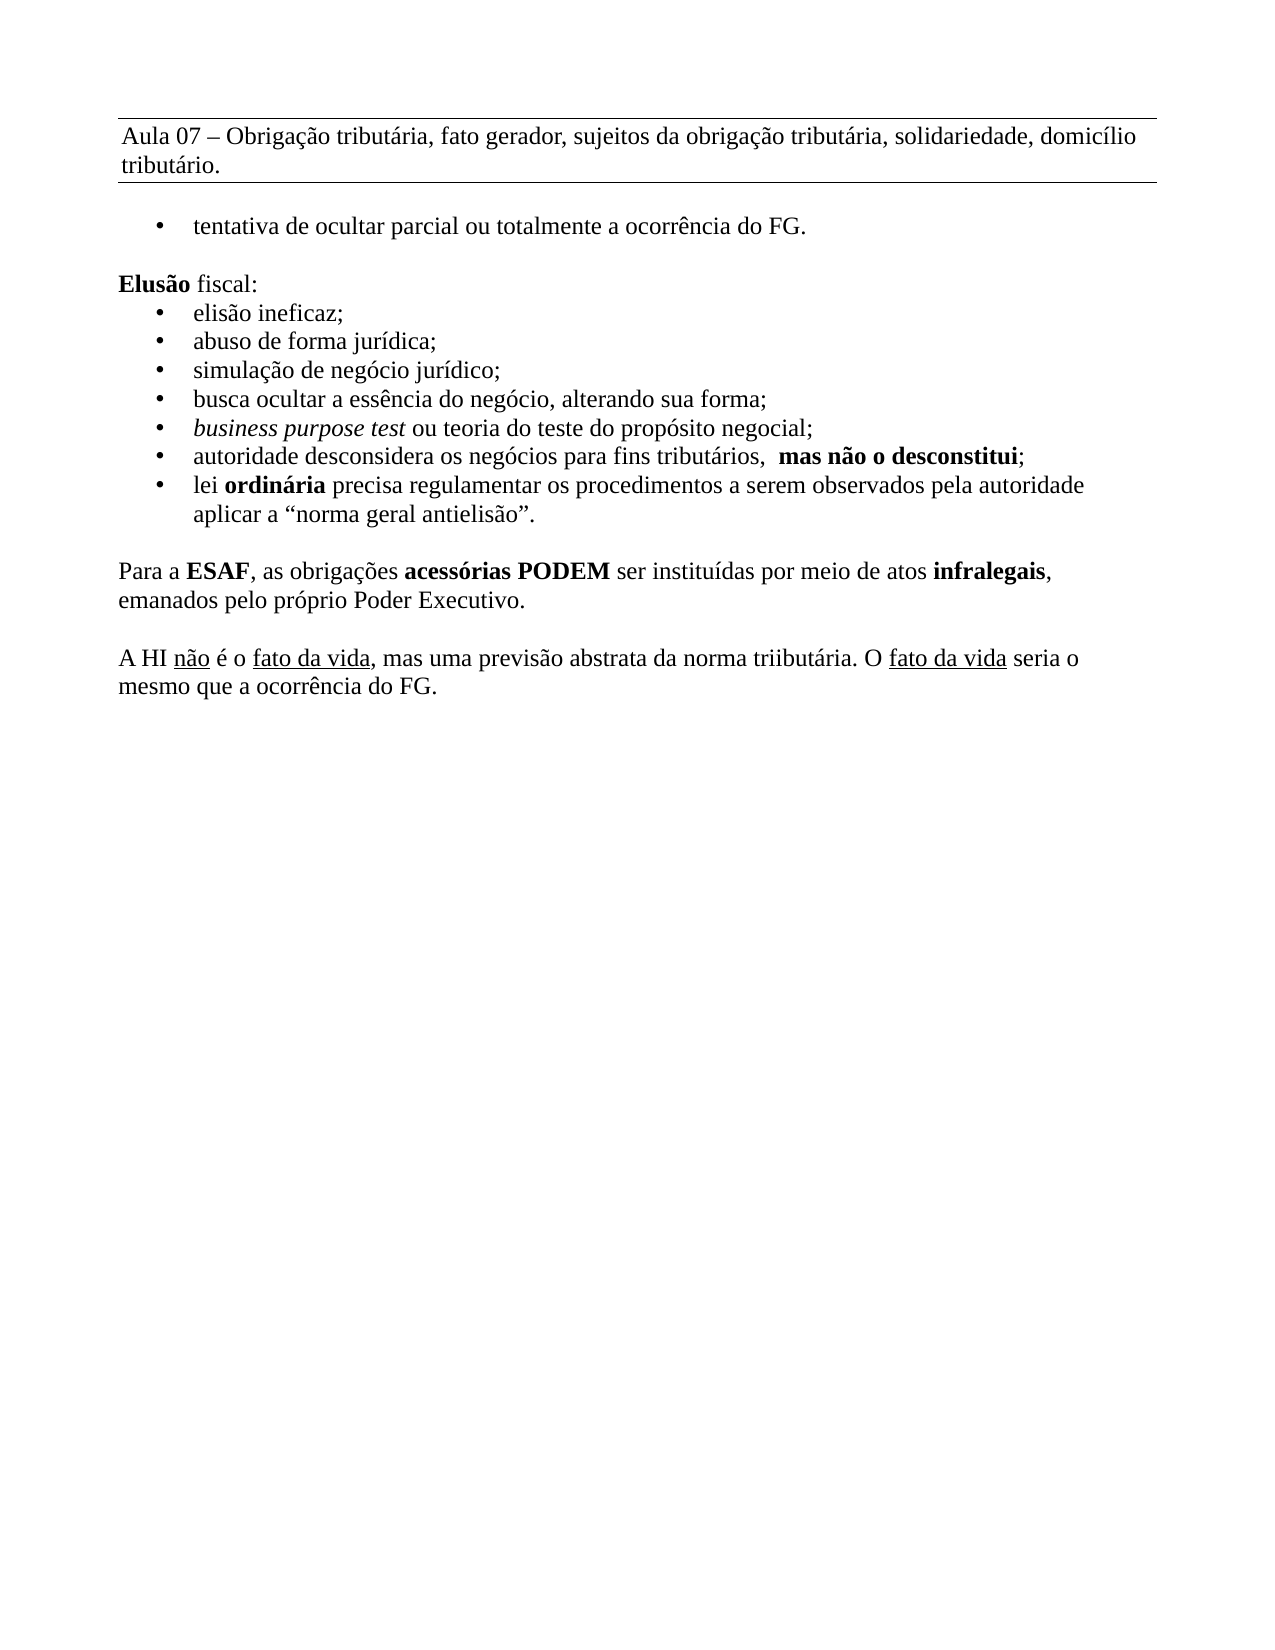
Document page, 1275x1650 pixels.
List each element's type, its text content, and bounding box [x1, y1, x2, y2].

list autoridade desconsidera os negócios para fins tributários, mas não o desconstitui; [156, 441, 1157, 470]
list elisão ineficaz; [156, 298, 1157, 326]
list lei ordinária precisa regulamentar os procedimentos a serem observados pela autoridade aplicar a “norma geral antielisão”. [156, 470, 1157, 528]
list tentativa de ocultar parcial ou totalmente a ocorrência do FG. [156, 211, 1157, 240]
list abuso de forma jurídica; [156, 326, 1157, 355]
list busca ocultar a essência do negócio, alterando sua forma; [156, 384, 1157, 413]
text Elusão fiscal: [118, 269, 1157, 298]
text A HI não é o fato da vida, mas uma previsão abstrata da norma triibutária. O fato da vida seria o mesmo que a ocorrência do FG. [118, 643, 1157, 700]
list business purpose test ou teoria do teste do propósito negocial; [156, 413, 1157, 441]
list simulação de negócio jurídico; [156, 355, 1157, 384]
text Para a ESAF, as obrigações acessórias PODEM ser instituídas por meio de atos infralegais, emanados pelo próprio Poder Executivo. [118, 556, 1157, 614]
